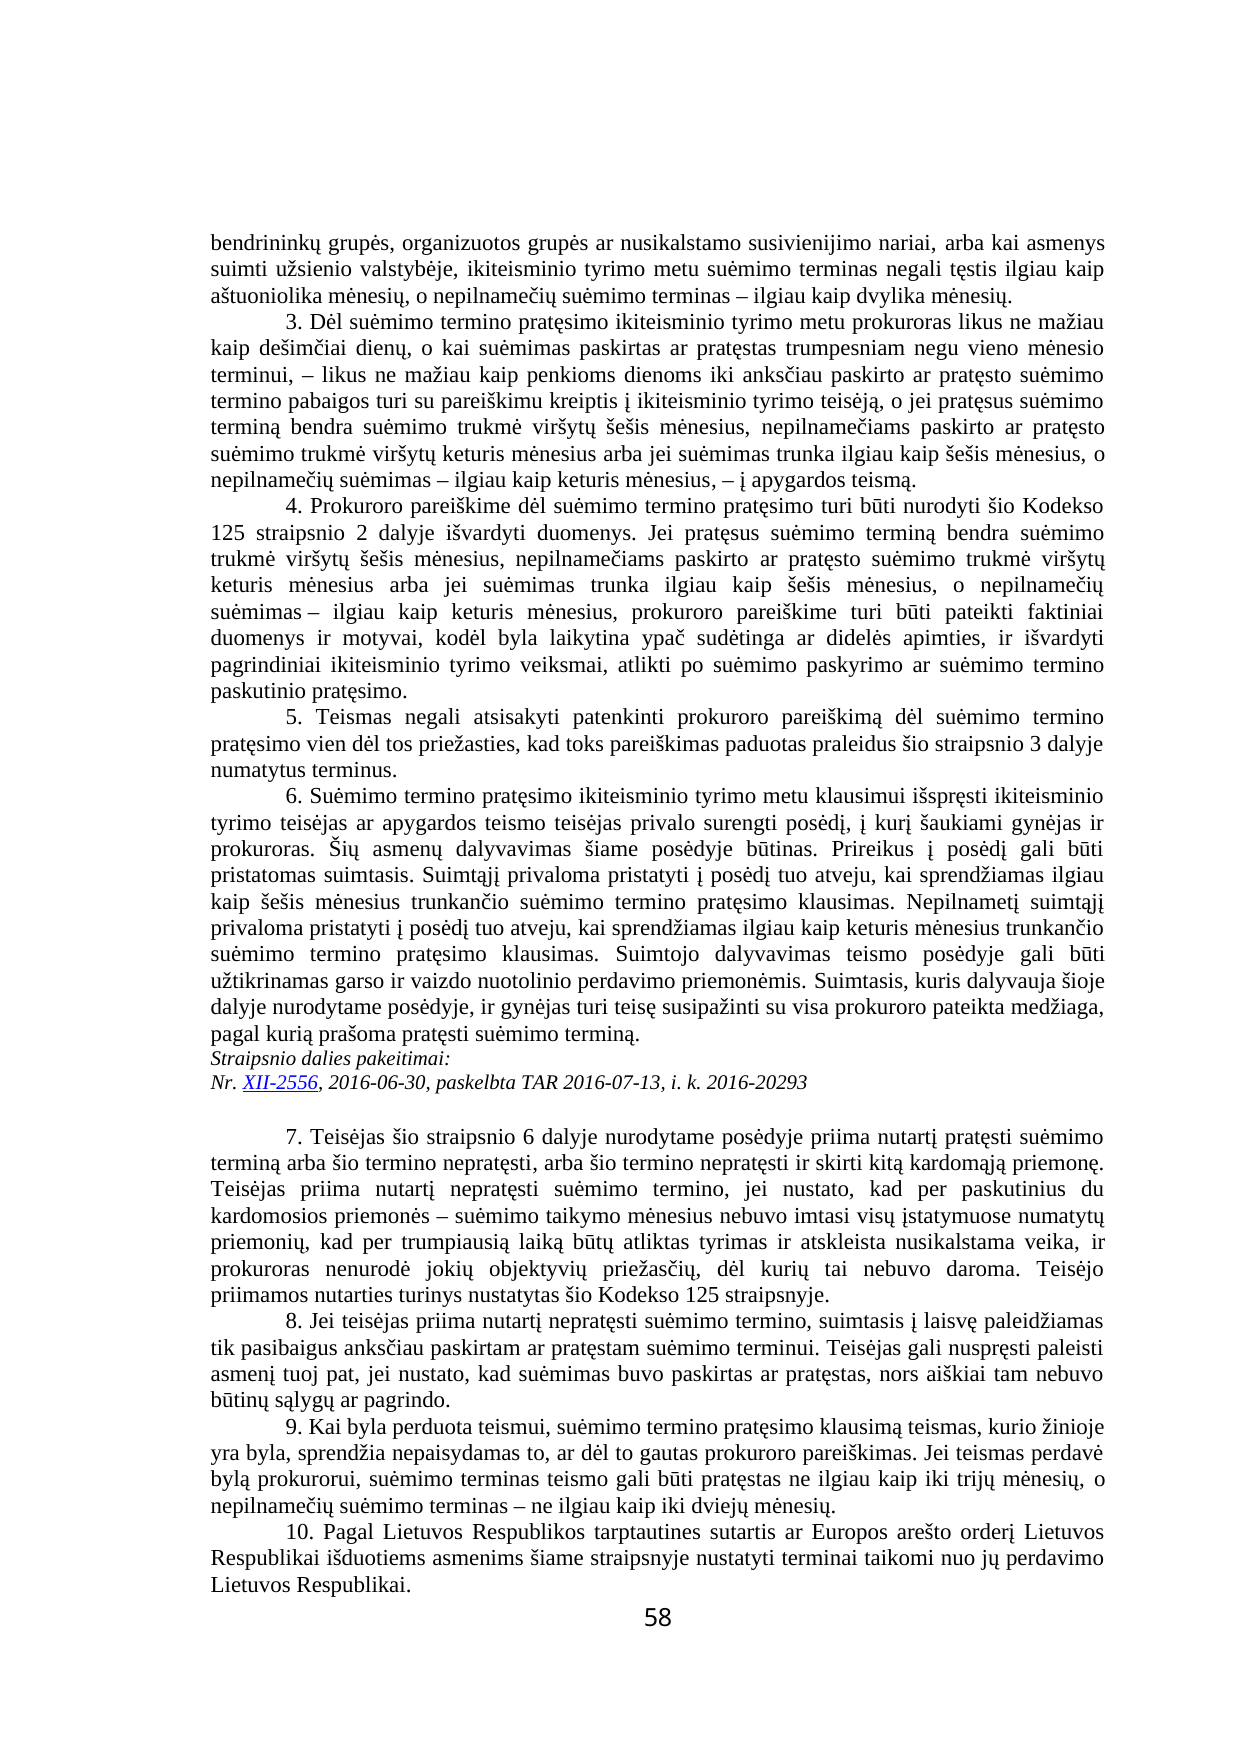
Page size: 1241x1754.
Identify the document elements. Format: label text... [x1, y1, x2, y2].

text 10. Pagal Lietuvos Respublikos tarptautines sutartis ar Europos arešto orderį Lietuvos Respublikai išduotiems asmenims šiame straipsnyje nustatyti terminai taikomi nuo jų perdavimo Lietuvos Respublikai. [210, 1518, 1105, 1597]
text 4. Prokuroro pareiškime dėl suėmimo termino pratęsimo turi būti nurodyti šio Kodekso 125 straipsnio 2 dalyje išvardyti duomenys. Jei pratęsus suėmimo terminą bendra suėmimo trukmė viršytų šešis mėnesius, nepilnamečiams paskirto ar pratęsto suėmimo trukmė viršytų keturis mėnesius arba jei suėmimas trunka ilgiau kaip šešis mėnesius, o nepilnamečių suėmimas – ilgiau kaip keturis mėnesius, prokuroro pareiškime turi būti pateikti faktiniai duomenys ir motyvai, kodėl byla laikytina ypač sudėtinga ar didelės apimties, ir išvardyti pagrindiniai ikiteisminio tyrimo veiksmai, atlikti po suėmimo paskyrimo ar suėmimo termino paskutinio pratęsimo. [210, 492, 1105, 703]
text 7. Teisėjas šio straipsnio 6 dalyje nurodytame posėdyje priima nutartį pratęsti suėmimo terminą arba šio termino nepratęsti, arba šio termino nepratęsti ir skirti kitą kardomąją priemonę. Teisėjas priima nutartį nepratęsti suėmimo termino, jei nustato, kad per paskutinius du kardomosios priemonės – suėmimo taikymo mėnesius nebuvo imtasi visų įstatymuose numatytų priemonių, kad per trumpiausią laiką būtų atliktas tyrimas ir atskleista nusikalstama veika, ir prokuroras nenurodė jokių objektyvių priežasčių, dėl kurių tai nebuvo daroma. Teisėjo priimamos nutarties turinys nustatytas šio Kodekso 125 straipsnyje. [210, 1123, 1105, 1307]
text 5. Teismas negali atsisakyti patenkinti prokuroro pareiškimą dėl suėmimo termino pratęsimo vien dėl tos priežasties, kad toks pareiškimas paduotas praleidus šio straipsnio 3 dalyje numatytus terminus. [210, 703, 1105, 782]
text Straipsnio dalies pakeitimai: [210, 1046, 1105, 1070]
text Nr. XII-2556, 2016-06-30, paskelbta TAR 2016-07-13, i. k. 2016-20293 [210, 1070, 1105, 1094]
text bendrininkų grupės, organizuotos grupės ar nusikalstamo susivienijimo nariai, arba kai asmenys suimti užsienio valstybėje, ikiteisminio tyrimo metu suėmimo terminas negali tęstis ilgiau kaip aštuoniolika mėnesių, o nepilnamečių suėmimo terminas – ilgiau kaip dvylika mėnesių. [210, 229, 1105, 308]
text 3. Dėl suėmimo termino pratęsimo ikiteisminio tyrimo metu prokuroras likus ne mažiau kaip dešimčiai dienų, o kai suėmimas paskirtas ar pratęstas trumpesniam negu vieno mėnesio terminui, – likus ne mažiau kaip penkioms dienoms iki anksčiau paskirto ar pratęsto suėmimo termino pabaigos turi su pareiškimu kreiptis į ikiteisminio tyrimo teisėją, o jei pratęsus suėmimo terminą bendra suėmimo trukmė viršytų šešis mėnesius, nepilnamečiams paskirto ar pratęsto suėmimo trukmė viršytų keturis mėnesius arba jei suėmimas trunka ilgiau kaip šešis mėnesius, o nepilnamečių suėmimas – ilgiau kaip keturis mėnesius, – į apygardos teismą. [210, 308, 1105, 492]
text 6. Suėmimo termino pratęsimo ikiteisminio tyrimo metu klausimui išspręsti ikiteisminio tyrimo teisėjas ar apygardos teismo teisėjas privalo surengti posėdį, į kurį šaukiami gynėjas ir prokuroras. Šių asmenų dalyvavimas šiame posėdyje būtinas. Prireikus į posėdį gali būti pristatomas suimtasis. Suimtąjį privaloma pristatyti į posėdį tuo atveju, kai sprendžiamas ilgiau kaip šešis mėnesius trunkančio suėmimo termino pratęsimo klausimas. Nepilnametį suimtąjį privaloma pristatyti į posėdį tuo atveju, kai sprendžiamas ilgiau kaip keturis mėnesius trunkančio suėmimo termino pratęsimo klausimas. Suimtojo dalyvavimas teismo posėdyje gali būti užtikrinamas garso ir vaizdo nuotolinio perdavimo priemonėmis. Suimtasis, kuris dalyvauja šioje dalyje nurodytame posėdyje, ir gynėjas turi teisę susipažinti su visa prokuroro pateikta medžiaga, pagal kurią prašoma pratęsti suėmimo terminą. [210, 782, 1105, 1046]
text 8. Jei teisėjas priima nutartį nepratęsti suėmimo termino, suimtasis į laisvę paleidžiamas tik pasibaigus anksčiau paskirtam ar pratęstam suėmimo terminui. Teisėjas gali nuspręsti paleisti asmenį tuoj pat, jei nustato, kad suėmimas buvo paskirtas ar pratęstas, nors aiškiai tam nebuvo būtinų sąlygų ar pagrindo. [210, 1307, 1105, 1413]
text 9. Kai byla perduota teismui, suėmimo termino pratęsimo klausimą teismas, kurio žinioje yra byla, sprendžia nepaisydamas to, ar dėl to gautas prokuroro pareiškimas. Jei teismas perdavė bylą prokurorui, suėmimo terminas teismo gali būti pratęstas ne ilgiau kaip iki trijų mėnesių, o nepilnamečių suėmimo terminas – ne ilgiau kaip iki dviejų mėnesių. [210, 1413, 1105, 1518]
